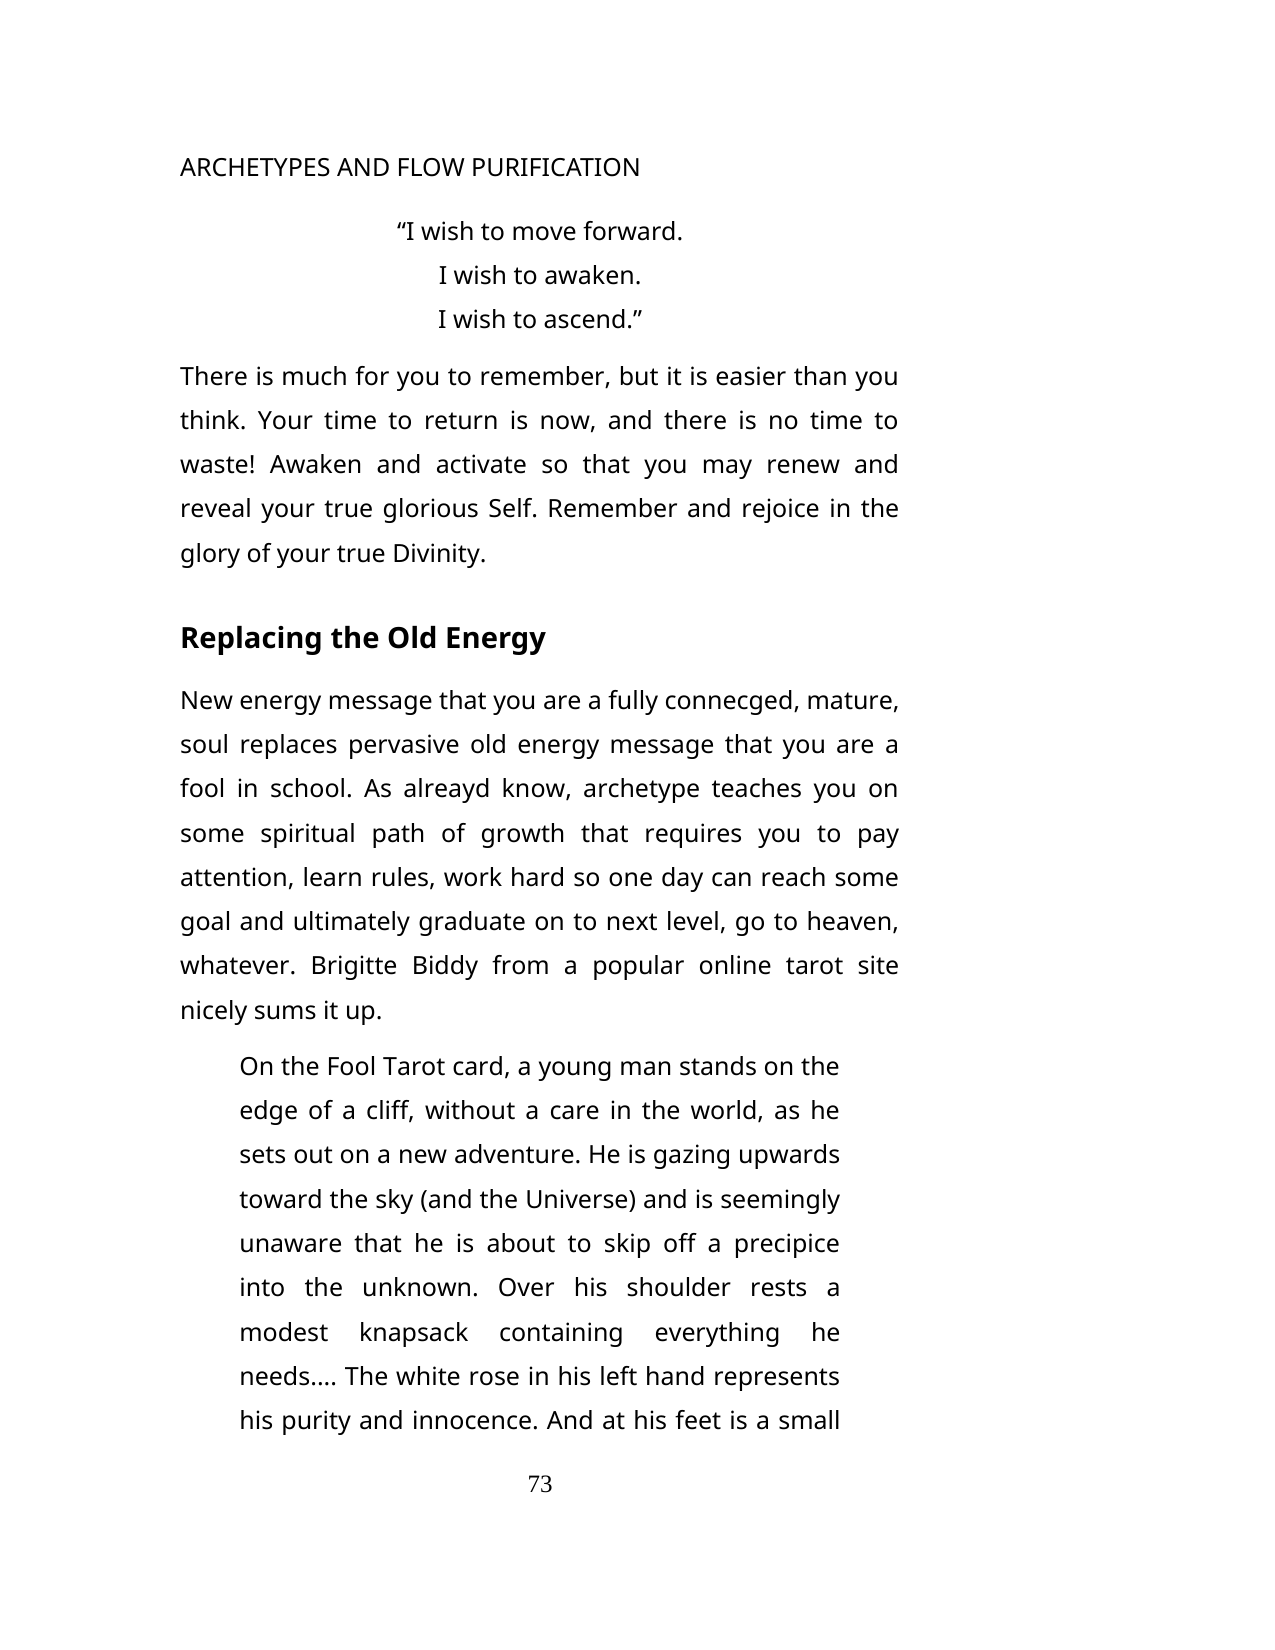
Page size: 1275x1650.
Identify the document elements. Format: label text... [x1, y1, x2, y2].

subtitle Replacing the Old Energy [180, 617, 900, 657]
text There is much for you to remember, but it is easier than you think. Your time to return is now, and there is no time to waste! Awaken and activate so that you may renew and reveal your true glorious Self. Remember and rejoice in the glory of your true Divinity. [180, 358, 900, 569]
text “I wish to move forward. I wish to awaken. I wish to ascend.” [180, 213, 900, 336]
text New energy message that you are a fully connecged, mature, soul replaces pervasive old energy message that you are a fool in school. As alreayd know, archetype teaches you on some spiritual path of growth that requires you to pay attention, learn rules, work hard so one day can reach some goal and ultimately graduate on to next level, go to heaven, whatever. Brigitte Biddy from a popular online tarot site nicely sums it up. [180, 682, 900, 1026]
text On the Fool Tarot card, a young man stands on the edge of a cliff, without a care in the world, as he sets out on a new adventure. He is gazing upwards toward the sky (and the Universe) and is seemingly unaware that he is about to skip off a precipice into the unknown. Over his shoulder rests a modest knapsack containing everything he needs.... The white rose in his left hand represents his purity and innocence. And at his feet is a small [239, 1048, 841, 1437]
